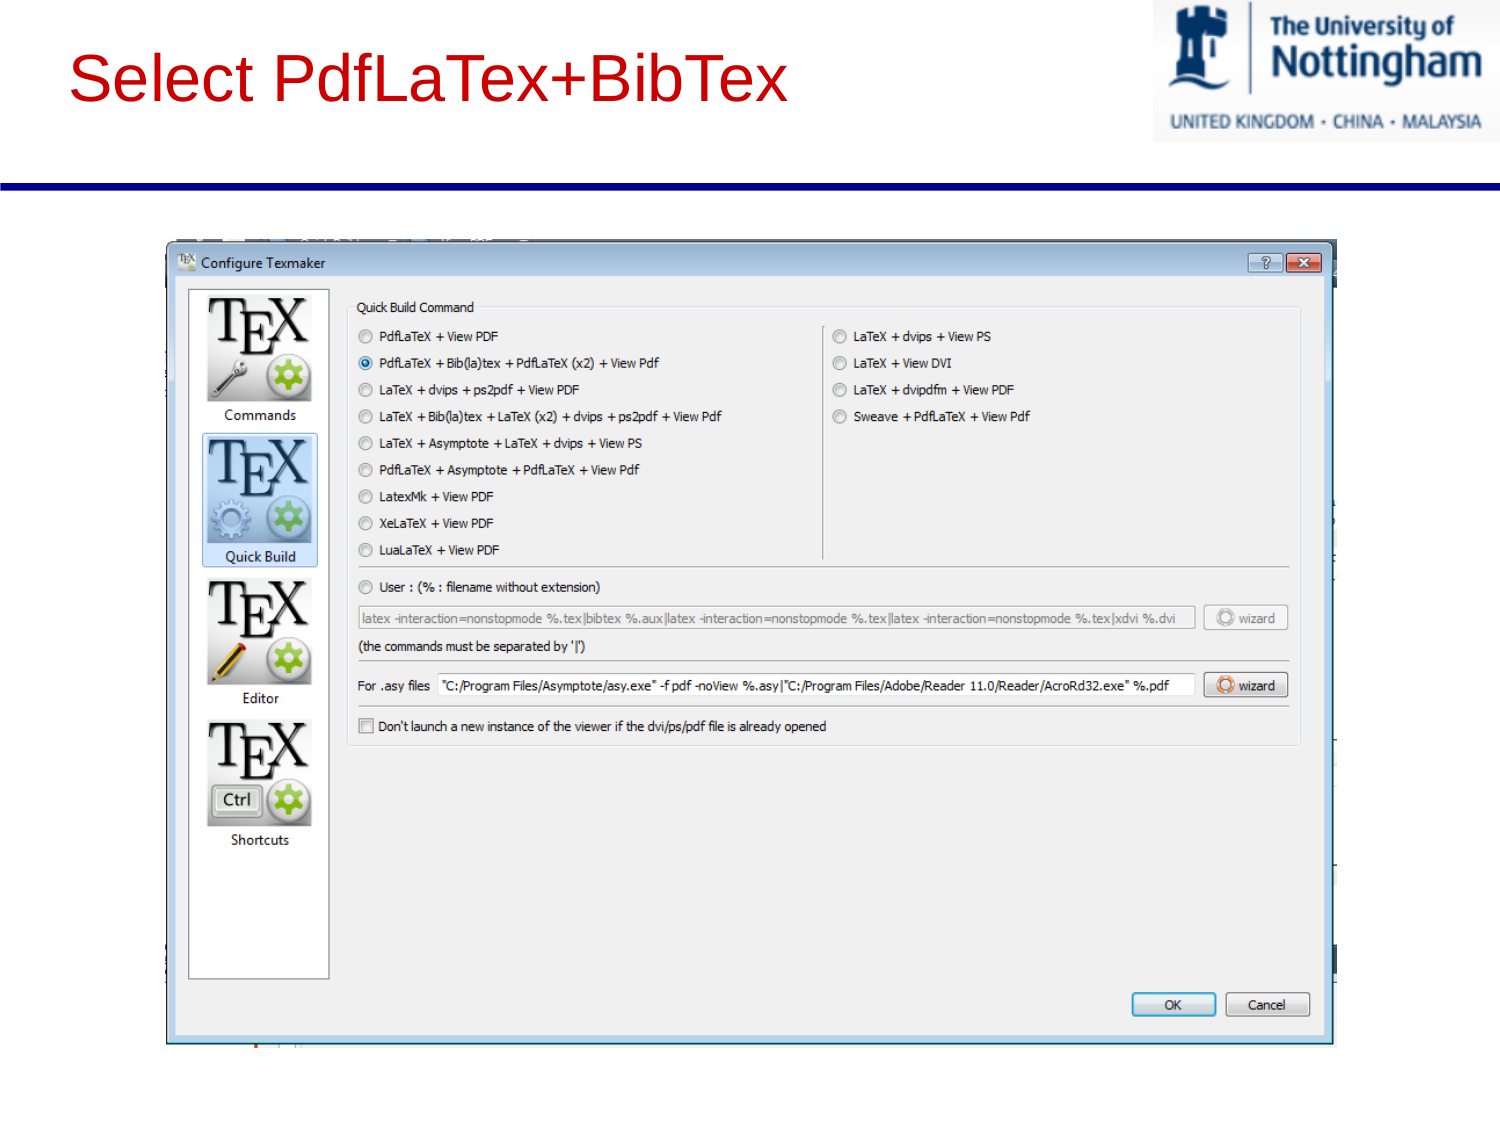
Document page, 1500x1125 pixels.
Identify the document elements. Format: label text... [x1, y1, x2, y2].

picture [165, 239, 1337, 1048]
text_box Select PdfLaTex+BibTex [53, 33, 1010, 199]
picture [1153, 0, 1500, 143]
